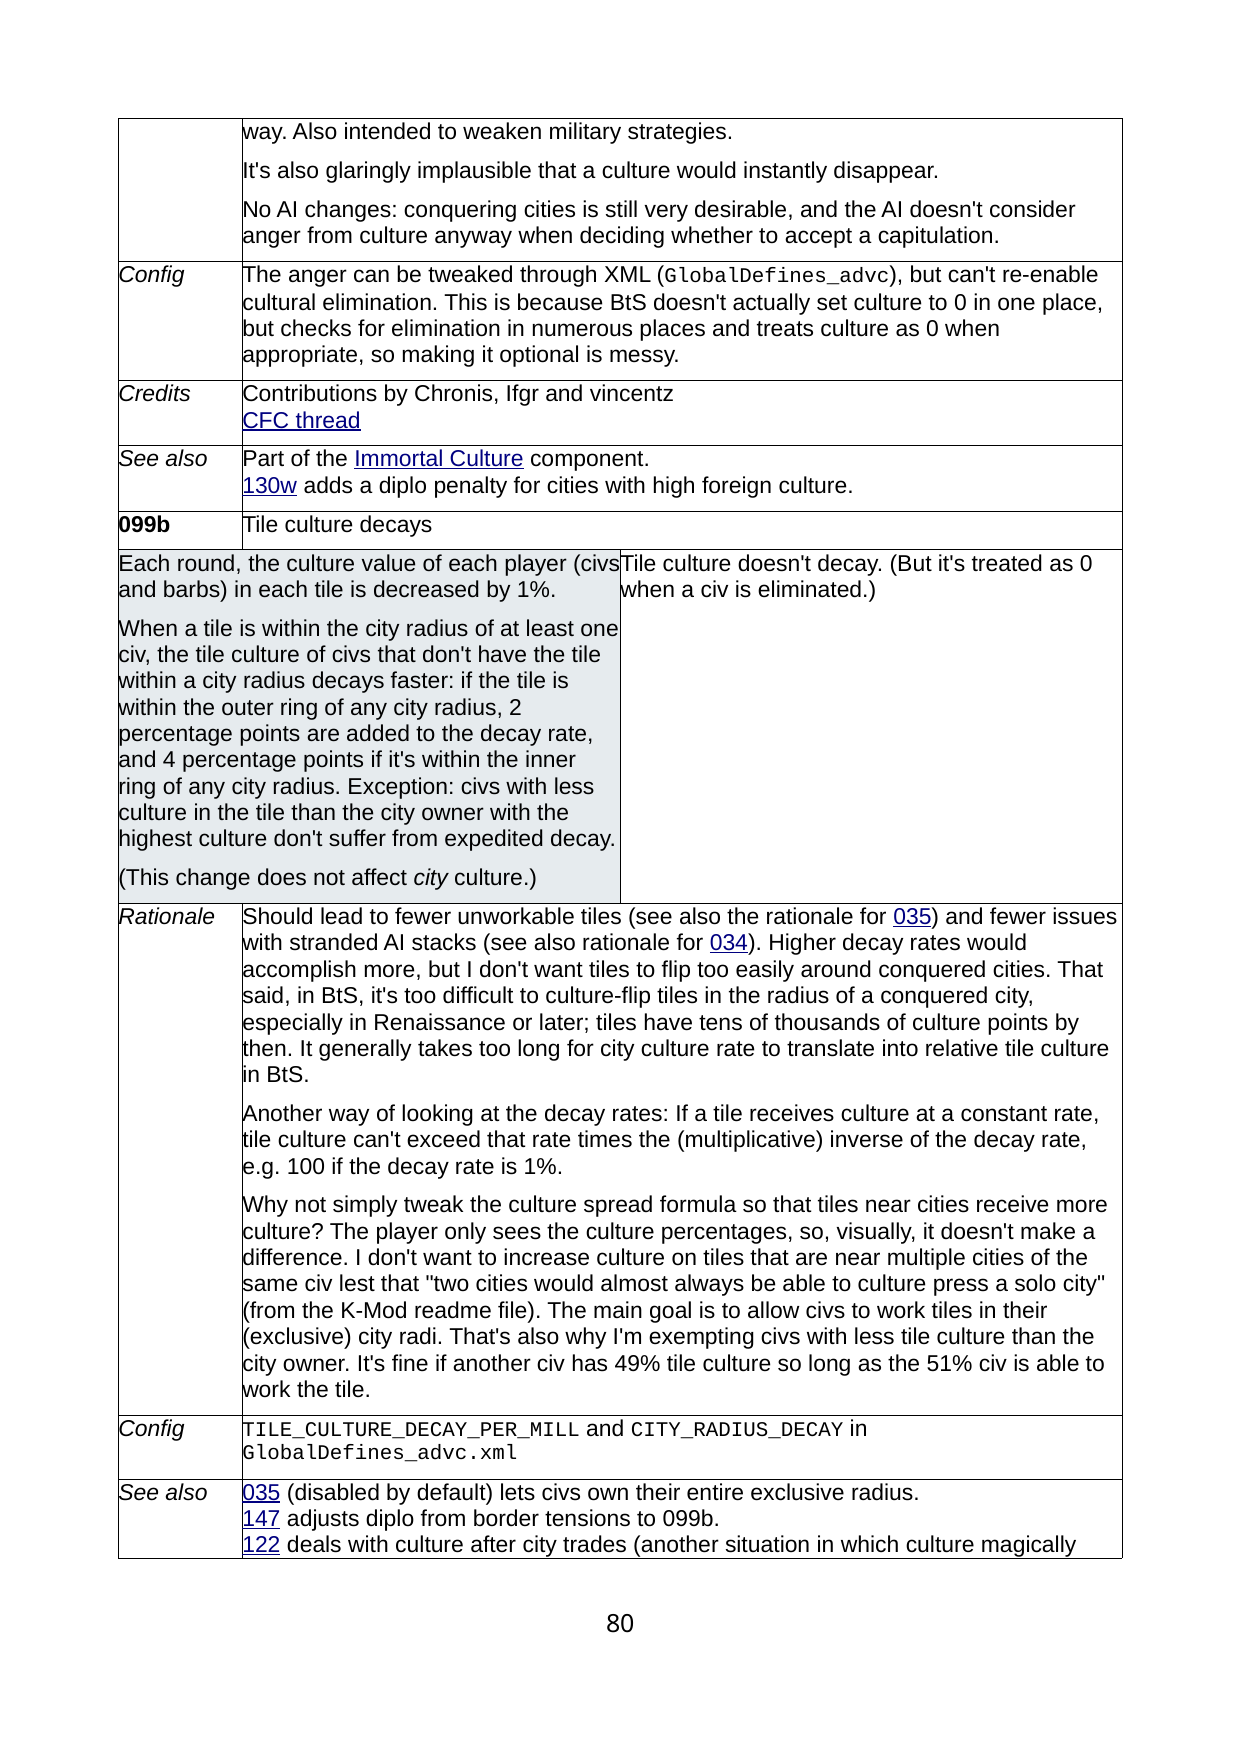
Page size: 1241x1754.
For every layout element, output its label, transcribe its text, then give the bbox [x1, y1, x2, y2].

table_cell Each round, the culture value of each player (civs and barbs) in each tile is decreased by 1%. When a tile is within the city radius of at least one civ, the tile culture of civs that don't have the tile within a city radius decays faster: if the tile is within the outer ring of any city radius, 2 percentage points are added to the decay rate, and 4 percentage points if it's within the inner ring of any city radius. Exception: civs with less culture in the tile than the city owner with the highest culture don't suffer from expedited decay. (This change does not affect city culture.) [119, 550, 620, 903]
table_cell See also [119, 446, 242, 511]
table_cell Part of the Immortal Culture component. 130w adds a diplo penalty for cities with high foreign culture. [243, 446, 1122, 511]
table_cell TILE_CULTURE_DECAY_PER_MILL and CITY_RADIUS_DECAY in GlobalDefines_advc.xml [243, 1416, 1122, 1478]
table_cell Contributions by Chronis, Ifgr and vincentz CFC thread [243, 381, 1122, 445]
table_cell Tile culture doesn't decay. (But it's treated as 0 when a civ is eliminated.) [621, 550, 1122, 903]
table_cell Config [119, 1416, 242, 1478]
table_cell way. Also intended to weaken military strategies. It's also glaringly implausible that a culture would instantly disappear. No AI changes: conquering cities is still very desirable, and the AI doesn't consider anger from culture anyway when deciding whether to accept a capitulation. [243, 119, 1122, 261]
table_cell 035 (disabled by default) lets civs own their entire exclusive radius. 147 adjusts diplo from border tensions to 099b. 122 deals with culture after city trades (another situation in which culture magically [243, 1480, 1122, 1558]
table_cell Should lead to fewer unworkable tiles (see also the rationale for 035) and fewer issues with stranded AI stacks (see also rationale for 034). Higher decay rates would accomplish more, but I don't want tiles to flip too easily around conquered cities. That said, in BtS, it's too difficult to culture-flip tiles in the radius of a conquered city, especially in Renaissance or later; tiles have tens of thousands of culture points by then. It generally takes too long for city culture rate to translate into relative tile culture in BtS. Another way of looking at the decay rates: If a tile receives culture at a constant rate, tile culture can't exceed that rate times the (multiplicative) inverse of the decay rate, e.g. 100 if the decay rate is 1%. Why not simply tweak the culture spread formula so that tiles near cities receive more culture? The player only sees the culture percentages, so, visually, it doesn't make a difference. I don't want to increase culture on tiles that are near multiple cities of the same civ lest that "two cities would almost always be able to culture press a solo city" (from the K-Mod readme file). The main goal is to allow civs to work tiles in their (exclusive) city radi. That's also why I'm exempting civs with less tile culture than the city owner. It's fine if another civ has 49% tile culture so long as the 51% civ is able to work the tile. [243, 904, 1122, 1414]
table_cell 099b [119, 512, 242, 549]
table_cell Credits [119, 381, 242, 445]
table_cell Config [119, 262, 242, 380]
table_cell The anger can be tweaked through XML (GlobalDefines_advc), but can't re-enable cultural elimination. This is because BtS doesn't actually set culture to 0 in one place, but checks for elimination in numerous places and treats culture as 0 when appropriate, so making it optional is messy. [243, 262, 1122, 380]
table_cell See also [119, 1480, 242, 1558]
table_cell [119, 119, 242, 261]
table_cell Rationale [119, 904, 242, 1414]
table_cell Tile culture decays [243, 512, 1122, 549]
